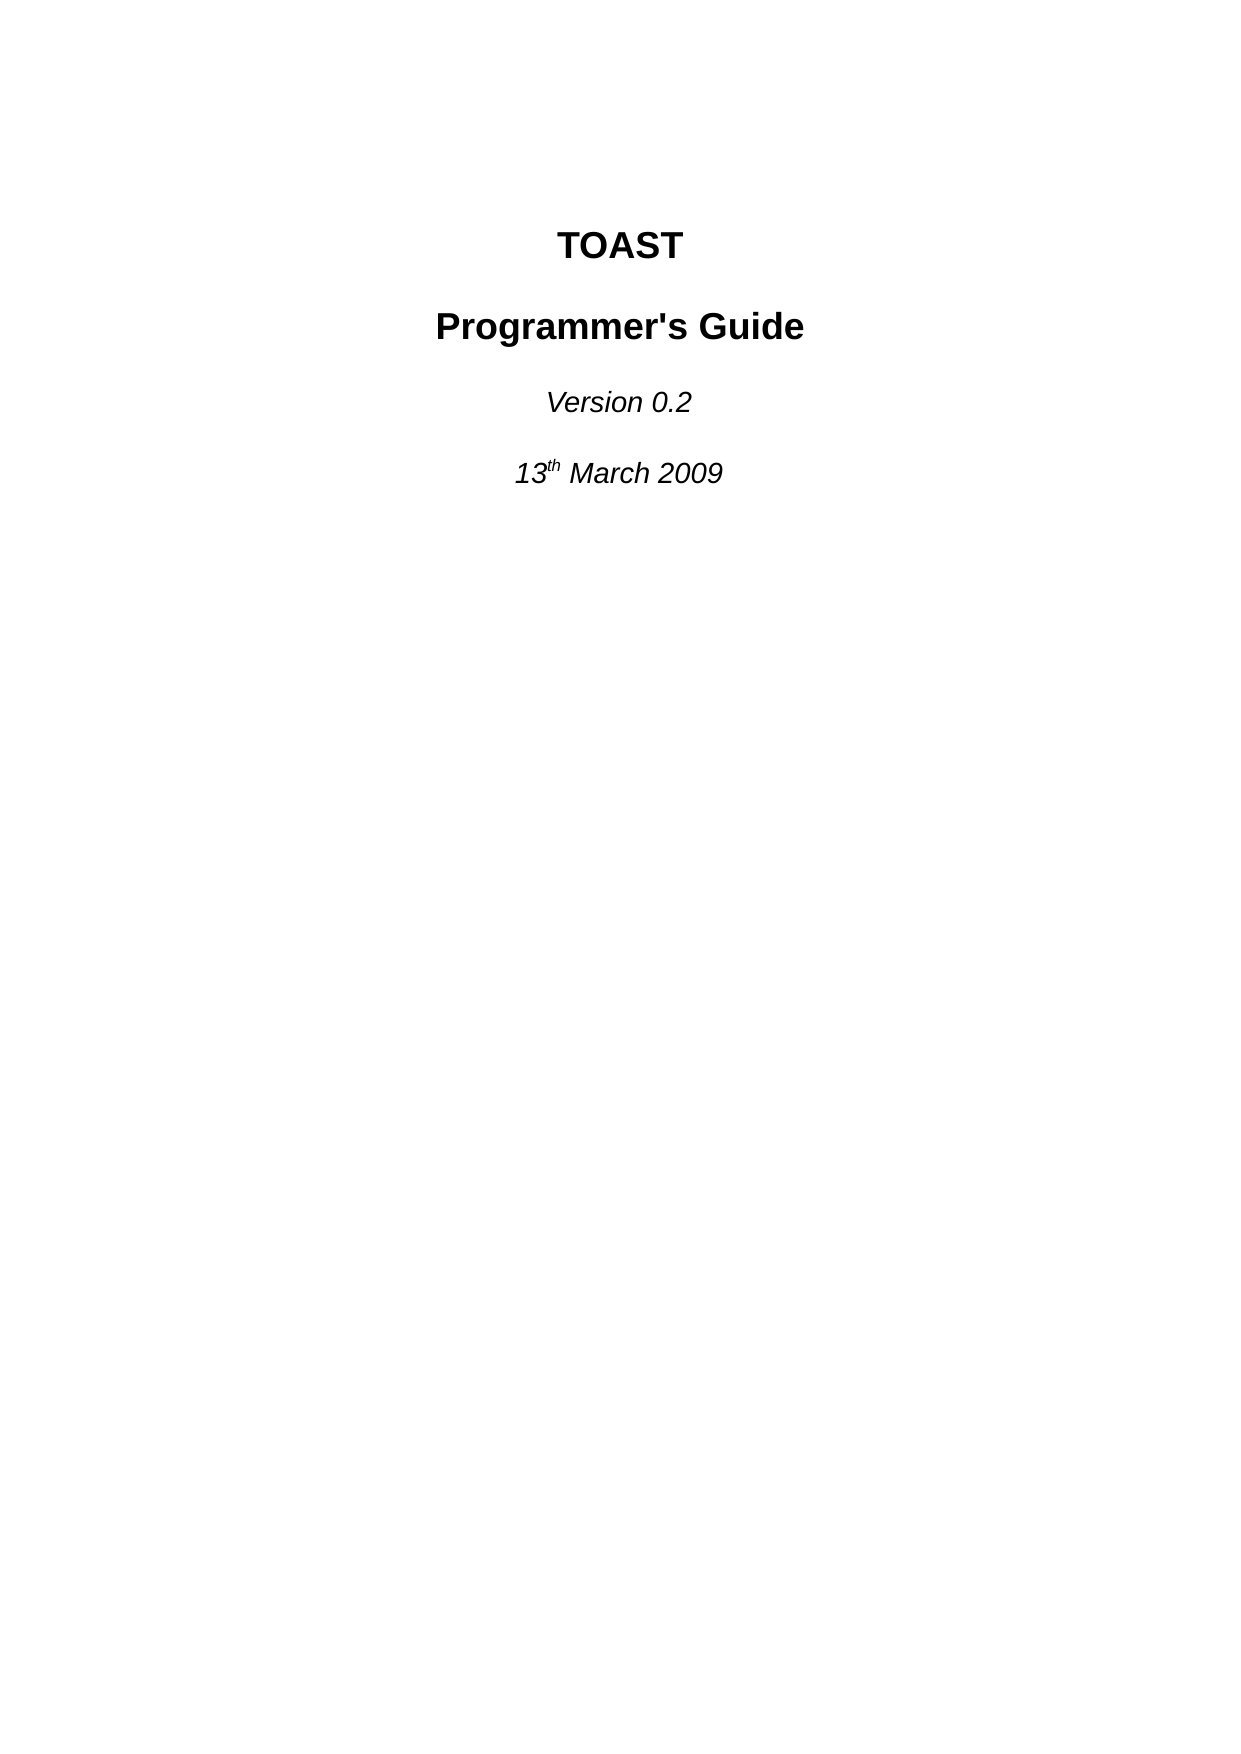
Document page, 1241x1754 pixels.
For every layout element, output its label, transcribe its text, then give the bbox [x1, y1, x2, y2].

subtitle 13th March 2009 [118, 456, 1122, 489]
subtitle Version 0.2 [118, 385, 1122, 418]
title TOAST [118, 224, 1122, 267]
title Programmer's Guide [118, 304, 1122, 347]
